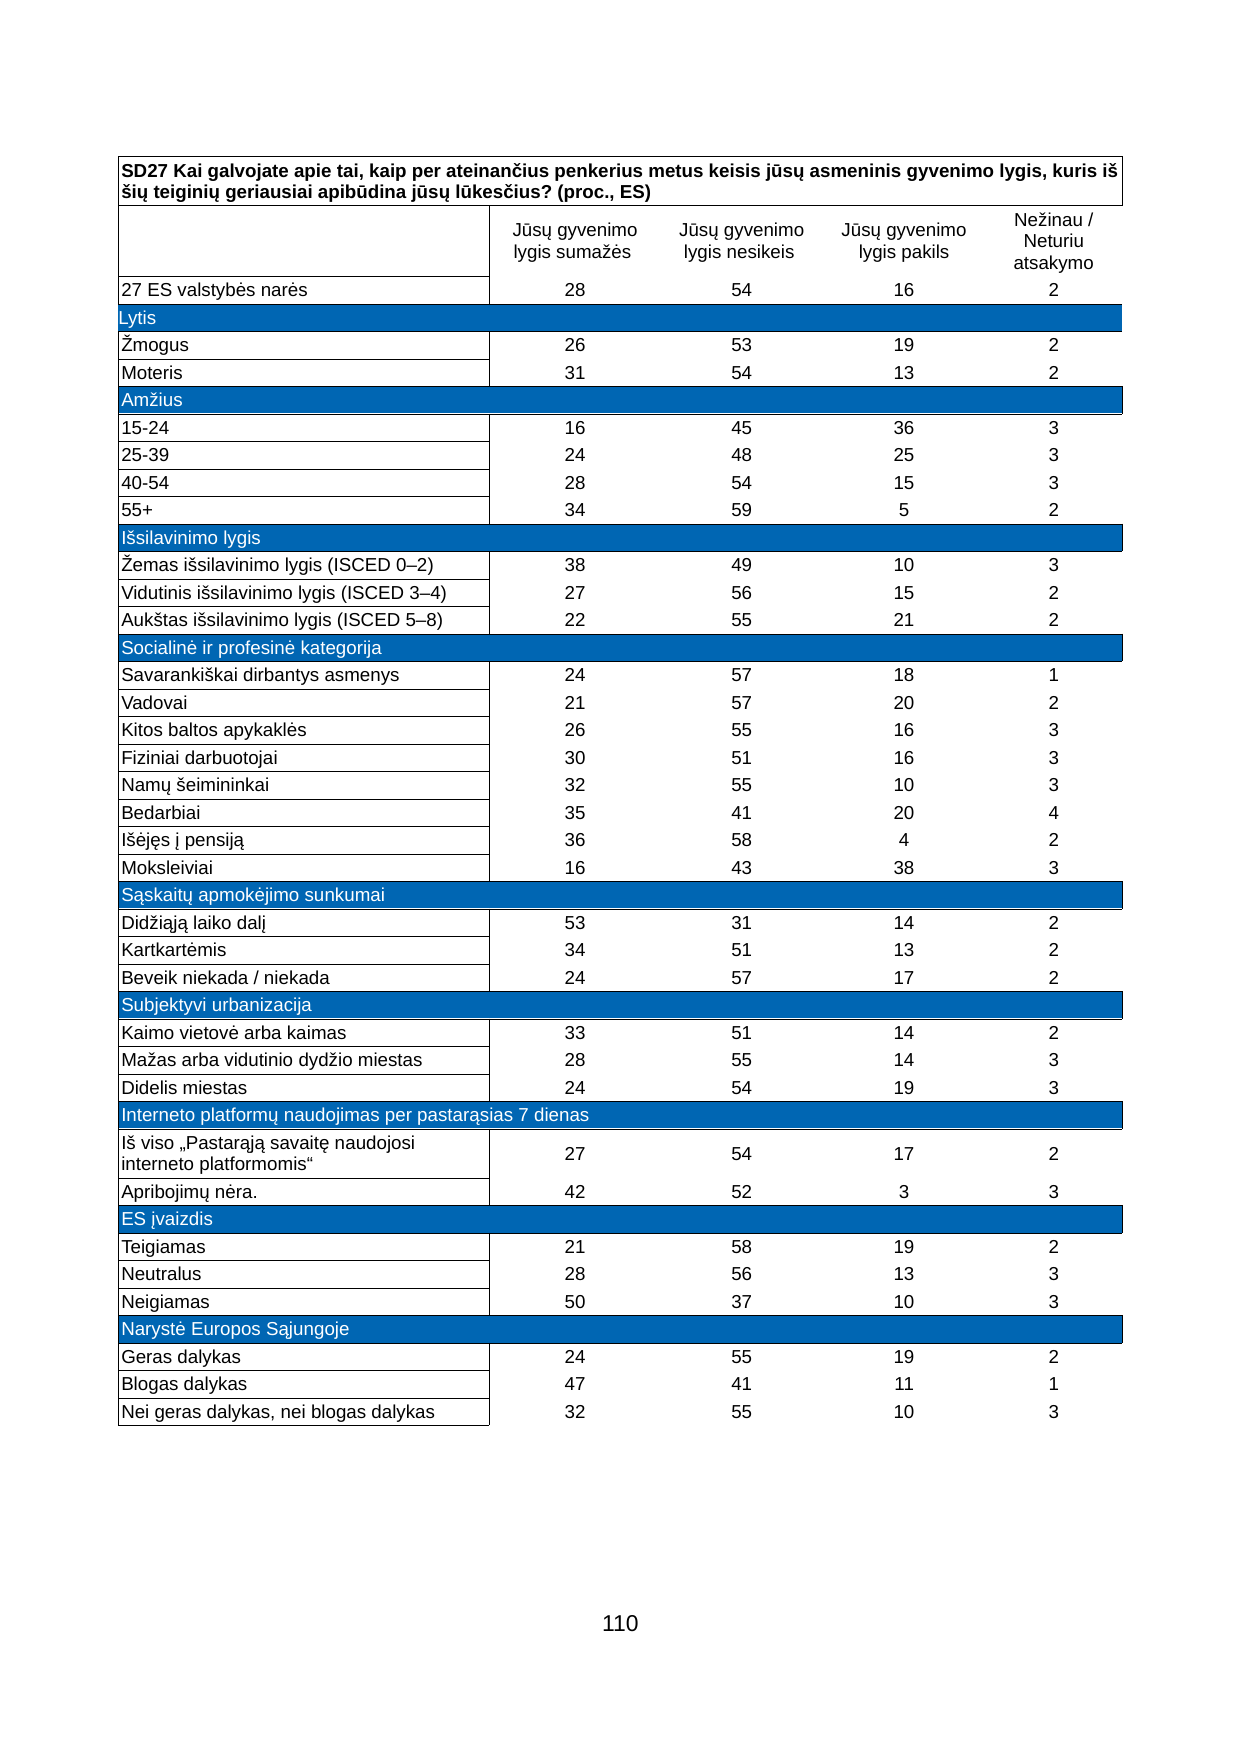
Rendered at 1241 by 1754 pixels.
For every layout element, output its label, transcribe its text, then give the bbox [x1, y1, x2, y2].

table_cell 56 [660, 1260, 823, 1288]
table_cell Interneto platformų naudojimas per pastarąsias 7 dienas [119, 1102, 1122, 1128]
table_cell 54 [660, 276, 823, 303]
table_cell 55 [660, 716, 823, 743]
table_cell 16 [490, 854, 660, 881]
table_cell 37 [660, 1288, 823, 1315]
table_header SD27 Kai galvojate apie tai, kaip per ateinančius penkerius metus keisis jūsų asmeninis gyvenimo lygis, kuris iš šių teiginių geriausiai apibūdina jūsų lūkesčius? (proc., ES) [119, 157, 1122, 205]
table_cell 55 [660, 771, 823, 798]
table_cell Teigiamas [119, 1234, 489, 1260]
table_cell 58 [660, 1234, 823, 1260]
table_cell 3 [985, 415, 1122, 441]
table_cell 30 [490, 744, 660, 771]
table_cell Mažas arba vidutinio dydžio miestas [119, 1047, 489, 1073]
table_cell 34 [490, 496, 660, 523]
table_cell Moteris [119, 360, 489, 386]
table_cell 38 [490, 552, 660, 578]
table_cell Moksleiviai [119, 855, 489, 881]
table_cell 2 [985, 910, 1122, 936]
table_cell 33 [490, 1020, 660, 1046]
table_cell 55 [660, 606, 823, 633]
table_cell Išėjęs į pensiją [119, 827, 489, 853]
table_cell 2 [985, 936, 1122, 963]
table_cell 53 [490, 910, 660, 936]
table_cell 55 [660, 1398, 823, 1425]
table_cell 3 [985, 716, 1122, 743]
table_cell 42 [490, 1178, 660, 1205]
table_cell 4 [985, 799, 1122, 826]
table_cell 24 [490, 964, 660, 991]
table_cell Iš viso „Pastarąją savaitę naudojosi interneto platformomis“ [119, 1130, 489, 1178]
table_cell 13 [823, 1260, 985, 1288]
table_cell 58 [660, 826, 823, 853]
table_cell Lytis [118, 305, 1122, 331]
table_cell 16 [823, 276, 985, 303]
table_cell Žmogus [119, 332, 489, 358]
table_cell 38 [823, 854, 985, 881]
table_cell 2 [985, 496, 1122, 523]
table_cell 32 [490, 771, 660, 798]
table_cell 3 [985, 854, 1122, 881]
table_cell 51 [660, 744, 823, 771]
table_cell 25 [823, 441, 985, 468]
table_cell 2 [985, 964, 1122, 991]
table_cell Išsilavinimo lygis [119, 525, 1122, 551]
table_cell 54 [660, 359, 823, 386]
table_cell 15-24 [119, 415, 489, 441]
table_cell 3 [985, 744, 1122, 771]
table_cell 28 [490, 276, 660, 303]
table_cell 3 [985, 1178, 1122, 1205]
table_cell 24 [490, 1344, 660, 1370]
table_cell 41 [660, 799, 823, 826]
table_cell Didelis miestas [119, 1075, 489, 1101]
table_cell 3 [985, 1398, 1122, 1425]
table_cell 3 [985, 469, 1122, 496]
table_cell 16 [823, 744, 985, 771]
table_cell 21 [490, 1234, 660, 1260]
table_cell 57 [660, 964, 823, 991]
table_cell 20 [823, 689, 985, 716]
table_cell 54 [660, 469, 823, 496]
table_cell Neutralus [119, 1261, 489, 1288]
table_cell 27 ES valstybės narės [119, 277, 489, 303]
table_cell 54 [660, 1074, 823, 1101]
table_cell 49 [660, 552, 823, 578]
table_cell 16 [823, 716, 985, 743]
table_cell Didžiąją laiko dalį [119, 910, 489, 936]
table_cell 34 [490, 936, 660, 963]
table_cell 15 [823, 579, 985, 606]
table_cell 2 [985, 359, 1122, 386]
table_cell 26 [490, 716, 660, 743]
table_cell 17 [823, 1130, 985, 1178]
table_cell Neigiamas [119, 1289, 489, 1315]
table_cell Nežinau / Neturiu atsakymo [985, 206, 1122, 276]
table_cell 2 [985, 689, 1122, 716]
table_cell 59 [660, 496, 823, 523]
table_cell 47 [490, 1370, 660, 1398]
table_cell Bedarbiai [119, 800, 489, 826]
table_cell 3 [985, 1260, 1122, 1288]
table_cell 13 [823, 936, 985, 963]
table_cell 24 [490, 662, 660, 688]
table_cell 27 [490, 579, 660, 606]
table_cell ES įvaizdis [119, 1206, 1122, 1233]
table_cell 52 [660, 1178, 823, 1205]
table_cell 10 [823, 1398, 985, 1425]
table_cell Subjektyvi urbanizacija [119, 992, 1122, 1018]
table_cell 51 [660, 1020, 823, 1046]
table_cell 55 [660, 1344, 823, 1370]
table_cell 10 [823, 771, 985, 798]
table_cell Savarankiškai dirbantys asmenys [119, 662, 489, 688]
table_cell 53 [660, 332, 823, 358]
table_cell Narystė Europos Sąjungoje [119, 1316, 1122, 1343]
table_cell 31 [490, 359, 660, 386]
table_cell 55 [660, 1046, 823, 1073]
table_cell 3 [985, 771, 1122, 798]
table_cell Geras dalykas [119, 1344, 489, 1370]
table_cell 11 [823, 1370, 985, 1398]
table_cell 3 [985, 1046, 1122, 1073]
table_cell 3 [823, 1178, 985, 1205]
table_cell 14 [823, 910, 985, 936]
table_cell 40-54 [119, 470, 489, 496]
table_cell Fiziniai darbuotojai [119, 745, 489, 771]
table_cell 1 [985, 662, 1122, 688]
table_cell Vidutinis išsilavinimo lygis (ISCED 3–4) [119, 580, 489, 606]
table_cell 19 [823, 1234, 985, 1260]
table_cell 45 [660, 415, 823, 441]
table_cell Jūsų gyvenimo lygis pakils [823, 206, 985, 276]
table_cell 18 [823, 662, 985, 688]
table_cell 16 [490, 415, 660, 441]
table_cell Žemas išsilavinimo lygis (ISCED 0–2) [119, 552, 489, 578]
table_cell 21 [823, 606, 985, 633]
table_cell Beveik niekada / niekada [119, 965, 489, 991]
table_cell Kaimo vietovė arba kaimas [119, 1020, 489, 1046]
table_cell 28 [490, 469, 660, 496]
table_cell 10 [823, 1288, 985, 1315]
table_cell 19 [823, 1344, 985, 1370]
table_cell 57 [660, 689, 823, 716]
table_cell 21 [490, 689, 660, 716]
table_cell 2 [985, 579, 1122, 606]
table_cell 17 [823, 964, 985, 991]
table_cell 2 [985, 606, 1122, 633]
table_cell 5 [823, 496, 985, 523]
table_cell 4 [823, 826, 985, 853]
table_cell 19 [823, 1074, 985, 1101]
table_cell Jūsų gyvenimo lygis nesikeis [660, 206, 823, 276]
table_cell 14 [823, 1046, 985, 1073]
table_cell Jūsų gyvenimo lygis sumažės [490, 206, 660, 276]
table_cell 51 [660, 936, 823, 963]
table_cell 41 [660, 1370, 823, 1398]
table_cell 3 [985, 1288, 1122, 1315]
table_cell 15 [823, 469, 985, 496]
table_cell Amžius [119, 387, 1122, 413]
table_cell 57 [660, 662, 823, 688]
table_cell 43 [660, 854, 823, 881]
table_cell 2 [985, 332, 1122, 358]
table_cell 36 [490, 826, 660, 853]
table_cell 36 [823, 415, 985, 441]
table_cell 56 [660, 579, 823, 606]
table_cell 28 [490, 1260, 660, 1288]
table_cell 19 [823, 332, 985, 358]
table_cell 35 [490, 799, 660, 826]
table_cell Namų šeimininkai [119, 772, 489, 798]
table_cell 14 [823, 1020, 985, 1046]
table_cell Kitos baltos apykaklės [119, 717, 489, 743]
table_cell 2 [985, 1020, 1122, 1046]
table_cell 20 [823, 799, 985, 826]
table_cell Kartkartėmis [119, 937, 489, 963]
table_cell 2 [985, 1130, 1122, 1178]
table_cell 3 [985, 1074, 1122, 1101]
table_cell 22 [490, 606, 660, 633]
table_cell 3 [985, 552, 1122, 578]
table_cell 50 [490, 1288, 660, 1315]
table_cell Sąskaitų apmokėjimo sunkumai [119, 882, 1122, 908]
table_cell 3 [985, 441, 1122, 468]
table_cell 13 [823, 359, 985, 386]
table_cell Apribojimų nėra. [119, 1179, 489, 1205]
table_cell 48 [660, 441, 823, 468]
table_cell 55+ [119, 497, 489, 523]
table_cell Socialinė ir profesinė kategorija [119, 635, 1122, 661]
table_cell Nei geras dalykas, nei blogas dalykas [119, 1399, 489, 1425]
table_cell Aukštas išsilavinimo lygis (ISCED 5–8) [119, 607, 489, 633]
table_cell Vadovai [119, 690, 489, 716]
table_cell 32 [490, 1398, 660, 1425]
table_cell [119, 206, 489, 276]
table_cell 1 [985, 1370, 1122, 1398]
table_cell 28 [490, 1046, 660, 1073]
table_cell 2 [985, 826, 1122, 853]
table_cell 24 [490, 441, 660, 468]
table_cell 2 [985, 276, 1122, 303]
table_cell 26 [490, 332, 660, 358]
table_cell 2 [985, 1344, 1122, 1370]
table_cell 10 [823, 552, 985, 578]
table_cell 25-39 [119, 442, 489, 468]
table_cell Blogas dalykas [119, 1371, 489, 1398]
table_cell 27 [490, 1130, 660, 1178]
table_cell 2 [985, 1234, 1122, 1260]
table_cell 31 [660, 910, 823, 936]
table_cell 24 [490, 1074, 660, 1101]
table_cell 54 [660, 1130, 823, 1178]
